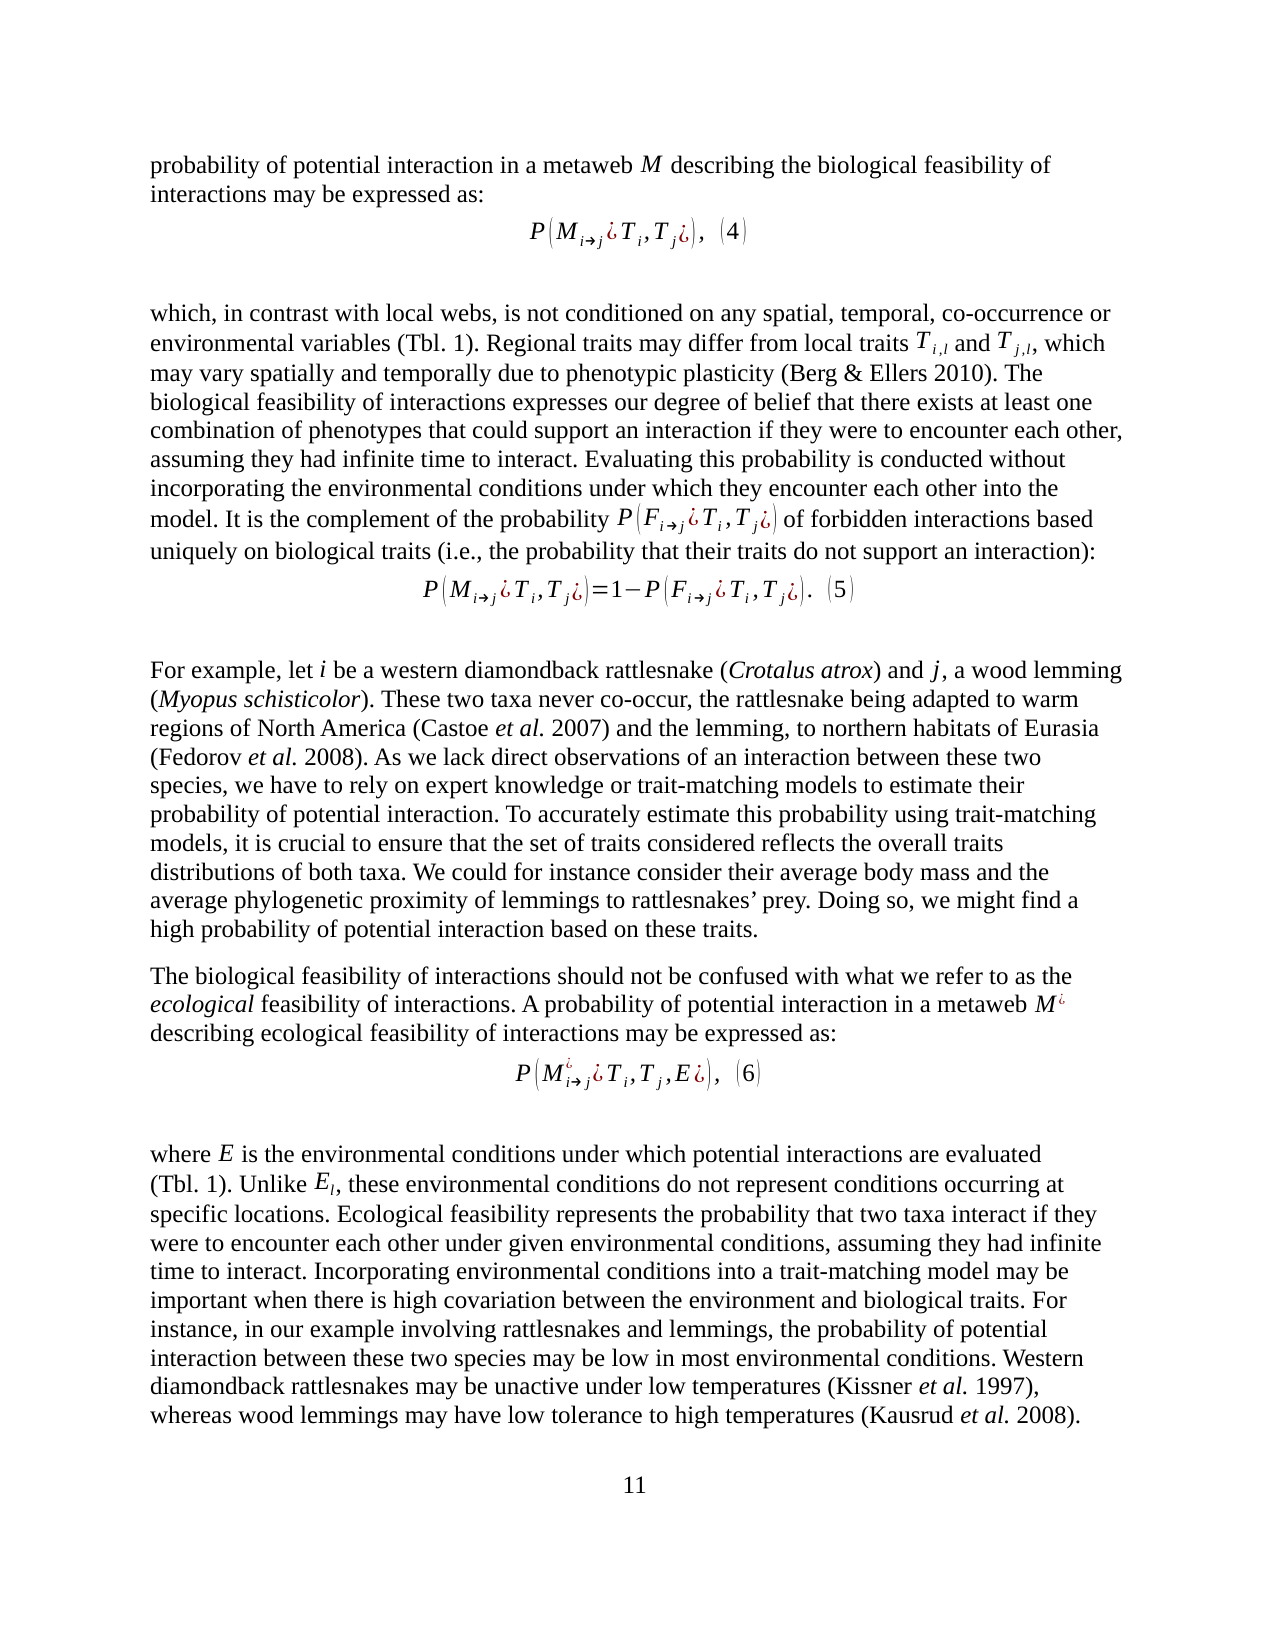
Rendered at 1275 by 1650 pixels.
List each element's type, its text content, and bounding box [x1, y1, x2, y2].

text where is the environmental conditions under which potential interactions are evaluated (Tbl. 1). Unlike , these environmental conditions do not represent conditions occurring at specific locations. Ecological feasibility represents the probability that two taxa interact if they were to encounter each other under given environmental conditions, assuming they had infinite time to interact. Incorporating environmental conditions into a trait-matching model may be important when there is high covariation between the environment and biological traits. For instance, in our example involving rattlesnakes and lemmings, the probability of potential interaction between these two species may be low in most environmental conditions. Western diamondback rattlesnakes may be unactive under low temperatures (Kissner et al. 1997), whereas wood lemmings may have low tolerance to high temperatures (Kausrud et al. 2008). [150, 1139, 1125, 1429]
text For example, let be a western diamondback rattlesnake (Crotalus atrox) and , a wood lemming (Myopus schisticolor). These two taxa never co-occur, the rattlesnake being adapted to warm regions of North America (Castoe et al. 2007) and the lemming, to northern habitats of Eurasia (Fedorov et al. 2008). As we lack direct observations of an interaction between these two species, we have to rely on expert knowledge or trait-matching models to estimate their probability of potential interaction. To accurately estimate this probability using trait-matching models, it is crucial to ensure that the set of traits considered reflects the overall traits distributions of both taxa. We could for instance consider their average body mass and the average phylogenetic proximity of lemmings to rattlesnakes’ prey. Doing so, we might find a high probability of potential interaction based on these traits. [150, 655, 1125, 943]
text which, in contrast with local webs, is not conditioned on any spatial, temporal, co-occurrence or environmental variables (Tbl. 1). Regional traits may differ from local traits and , which may vary spatially and temporally due to phenotypic plasticity (Berg & Ellers 2010). The biological feasibility of interactions expresses our degree of belief that there exists at least one combination of phenotypes that could support an interaction if they were to encounter each other, assuming they had infinite time to interact. Evaluating this probability is conducted without incorporating the environmental conditions under which they encounter each other into the model. It is the complement of the probability of forbidden interactions based uniquely on biological traits (i.e., the probability that their traits do not support an interaction): [150, 298, 1125, 565]
text The biological feasibility of interactions should not be confused with what we refer to as the ecological feasibility of interactions. A probability of potential interaction in a metaweb describing ecological feasibility of interactions may be expressed as: [150, 961, 1125, 1047]
text probability of potential interaction in a metaweb describing the biological feasibility of interactions may be expressed as: [150, 150, 1125, 207]
